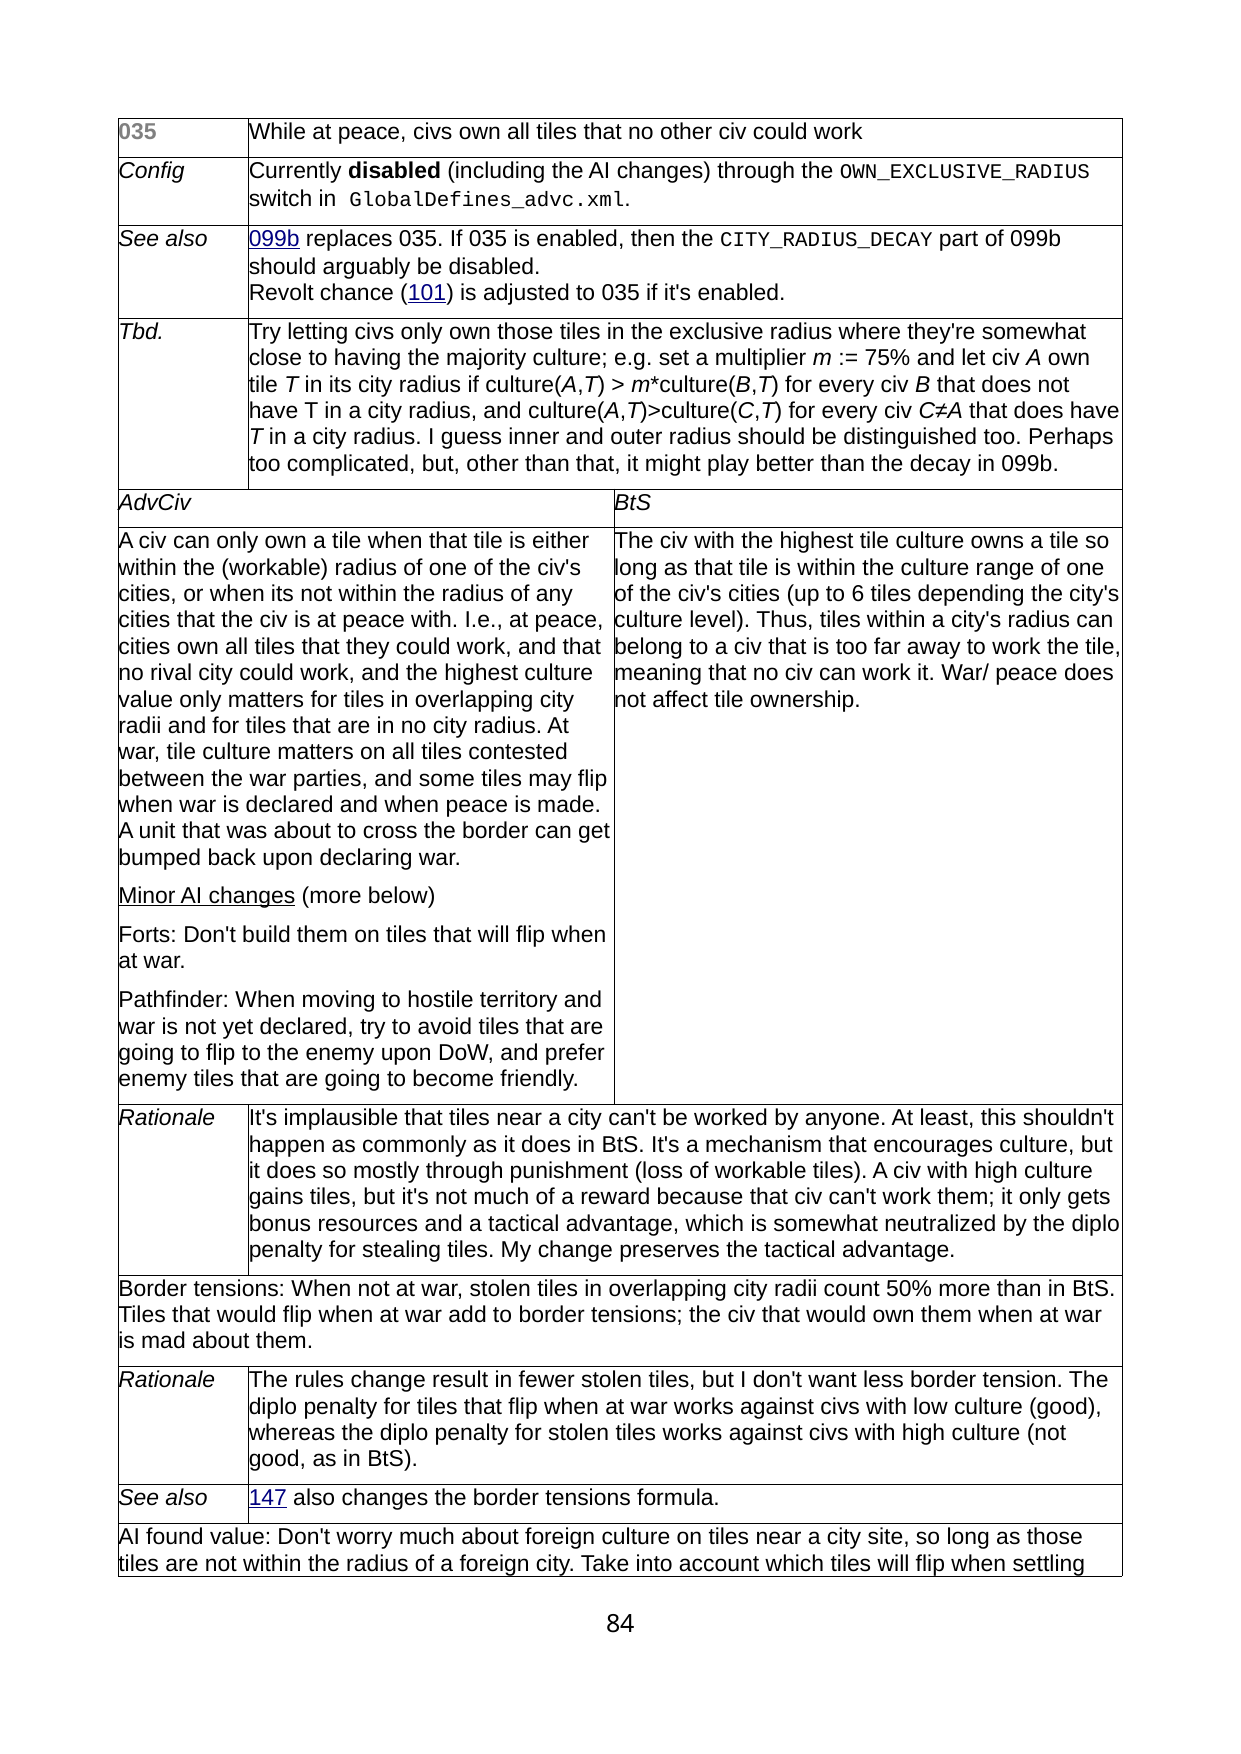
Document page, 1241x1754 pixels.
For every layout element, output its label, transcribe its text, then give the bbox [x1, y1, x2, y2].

table_cell See also [119, 1485, 248, 1523]
table_cell Border tensions: When not at war, stolen tiles in overlapping city radii count 50% more than in BtS. Tiles that would flip when at war add to border tensions; the civ that would own them when at war is mad about them. [119, 1276, 1122, 1366]
table_cell The rules change result in fewer stolen tiles, but I don't want less border tension. The diplo penalty for tiles that flip when at war works against civs with low culture (good), whereas the diplo penalty for stolen tiles works against civs with high culture (not good, as in BtS). [249, 1367, 1122, 1484]
table_cell Rationale [119, 1367, 248, 1484]
table_cell AdvCiv [119, 490, 614, 527]
table_cell 147 also changes the border tensions formula. [249, 1485, 1122, 1523]
table_cell It's implausible that tiles near a city can't be worked by anyone. At least, this shouldn't happen as commonly as it does in BtS. It's a mechanism that encourages culture, but it does so mostly through punishment (loss of workable tiles). A civ with high culture gains tiles, but it's not much of a reward because that civ can't work them; it only gets bonus resources and a tactical advantage, which is somewhat neutralized by the diplo penalty for stealing tiles. My change preserves the tactical advantage. [249, 1105, 1122, 1275]
table_cell Tbd. [119, 319, 248, 488]
table_cell Rationale [119, 1105, 248, 1275]
table_cell A civ can only own a tile when that tile is either within the (workable) radius of one of the civ's cities, or when its not within the radius of any cities that the civ is at peace with. I.e., at peace, cities own all tiles that they could work, and that no rival city could work, and the highest culture value only matters for tiles in overlapping city radii and for tiles that are in no city radius. At war, tile culture matters on all tiles contested between the war parties, and some tiles may flip when war is declared and when peace is made. A unit that was about to cross the border can get bumped back upon declaring war. Minor AI changes (more below) Forts: Don't build them on tiles that will flip when at war. Pathfinder: When moving to hostile territory and war is not yet declared, try to avoid tiles that are going to flip to the enemy upon DoW, and prefer enemy tiles that are going to become friendly. [119, 528, 614, 1104]
table_header 035 [119, 119, 248, 157]
table_cell See also [119, 226, 248, 318]
table_cell AI found value: Don't worry much about foreign culture on tiles near a city site, so long as those tiles are not within the radius of a foreign city. Take into account which tiles will flip when settling [119, 1524, 1122, 1576]
table_cell Currently disabled (including the AI changes) through the OWN_EXCLUSIVE_RADIUS switch in GlobalDefines_advc.xml. [249, 158, 1122, 225]
table_header While at peace, civs own all tiles that no other civ could work [249, 119, 1122, 157]
table_cell BtS [615, 490, 1122, 527]
table_cell Try letting civs only own those tiles in the exclusive radius where they're somewhat close to having the majority culture; e.g. set a multiplier m := 75% and let civ A own tile T in its city radius if culture(A,T) > m*culture(B,T) for every civ B that does not have T in a city radius, and culture(A,T)>culture(C,T) for every civ C≠A that does have T in a city radius. I guess inner and outer radius should be distinguished too. Perhaps too complicated, but, other than that, it might play better than the decay in 099b. [249, 319, 1122, 488]
table_cell The civ with the highest tile culture owns a tile so long as that tile is within the culture range of one of the civ's cities (up to 6 tiles depending the city's culture level). Thus, tiles within a city's radius can belong to a civ that is too far away to work the tile, meaning that no civ can work it. War/ peace does not affect tile ownership. [615, 528, 1122, 1104]
table_cell Config [119, 158, 248, 225]
table_cell 099b replaces 035. If 035 is enabled, then the CITY_RADIUS_DECAY part of 099b should arguably be disabled. Revolt chance (101) is adjusted to 035 if it's enabled. [249, 226, 1122, 318]
